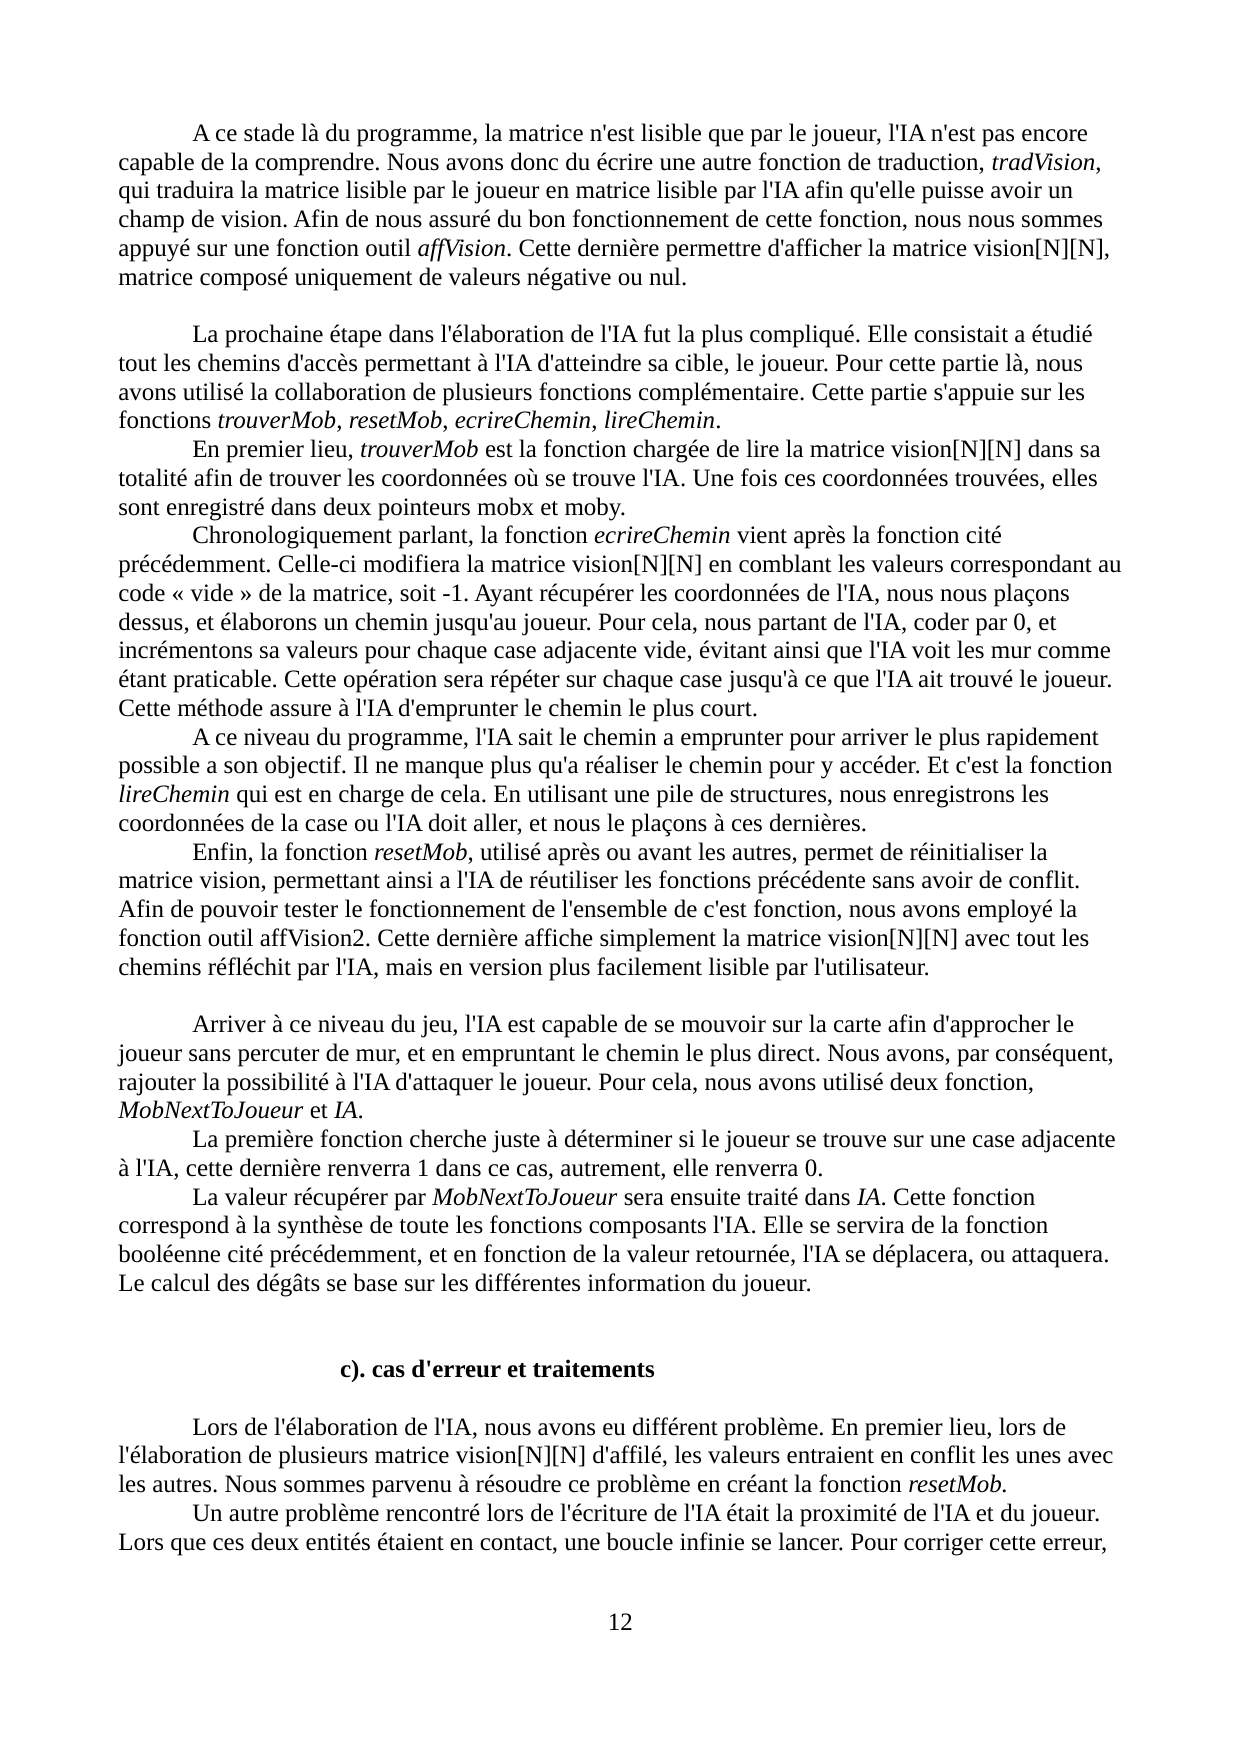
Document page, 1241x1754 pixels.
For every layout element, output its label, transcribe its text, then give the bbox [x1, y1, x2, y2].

text c). cas d'erreur et traitements [118, 1354, 1122, 1383]
text Un autre problème rencontré lors de l'écriture de l'IA était la proximité de l'IA et du joueur. Lors que ces deux entités étaient en contact, une boucle infinie se lancer. Pour corriger cette erreur, [118, 1498, 1122, 1556]
text A ce stade là du programme, la matrice n'est lisible que par le joueur, l'IA n'est pas encore capable de la comprendre. Nous avons donc du écrire une autre fonction de traduction, tradVision, qui traduira la matrice lisible par le joueur en matrice lisible par l'IA afin qu'elle puisse avoir un champ de vision. Afin de nous assuré du bon fonctionnement de cette fonction, nous nous sommes appuyé sur une fonction outil affVision. Cette dernière permettre d'afficher la matrice vision[N][N], matrice composé uniquement de valeurs négative ou nul. [118, 118, 1122, 291]
text La prochaine étape dans l'élaboration de l'IA fut la plus compliqué. Elle consistait a étudié tout les chemins d'accès permettant à l'IA d'atteindre sa cible, le joueur. Pour cette partie là, nous avons utilisé la collaboration de plusieurs fonctions complémentaire. Cette partie s'appuie sur les fonctions trouverMob, resetMob, ecrireChemin, lireChemin. En premier lieu, trouverMob est la fonction chargée de lire la matrice vision[N][N] dans sa totalité afin de trouver les coordonnées où se trouve l'IA. Une fois ces coordonnées trouvées, elles sont enregistré dans deux pointeurs mobx et moby. Chronologiquement parlant, la fonction ecrireChemin vient après la fonction cité précédemment. Celle-ci modifiera la matrice vision[N][N] en comblant les valeurs correspondant au code « vide » de la matrice, soit -1. Ayant récupérer les coordonnées de l'IA, nous nous plaçons dessus, et élaborons un chemin jusqu'au joueur. Pour cela, nous partant de l'IA, coder par 0, et incrémentons sa valeurs pour chaque case adjacente vide, évitant ainsi que l'IA voit les mur comme étant praticable. Cette opération sera répéter sur chaque case jusqu'à ce que l'IA ait trouvé le joueur. Cette méthode assure à l'IA d'emprunter le chemin le plus court. A ce niveau du programme, l'IA sait le chemin a emprunter pour arriver le plus rapidement possible a son objectif. Il ne manque plus qu'a réaliser le chemin pour y accéder. Et c'est la fonction lireChemin qui est en charge de cela. En utilisant une pile de structures, nous enregistrons les coordonnées de la case ou l'IA doit aller, et nous le plaçons à ces dernières. Enfin, la fonction resetMob, utilisé après ou avant les autres, permet de réinitialiser la matrice vision, permettant ainsi a l'IA de réutiliser les fonctions précédente sans avoir de conflit. Afin de pouvoir tester le fonctionnement de l'ensemble de c'est fonction, nous avons employé la fonction outil affVision2. Cette dernière affiche simplement la matrice vision[N][N] avec tout les chemins réfléchit par l'IA, mais en version plus facilement lisible par l'utilisateur. [118, 319, 1122, 981]
text Arriver à ce niveau du jeu, l'IA est capable de se mouvoir sur la carte afin d'approcher le joueur sans percuter de mur, et en empruntant le chemin le plus direct. Nous avons, par conséquent, rajouter la possibilité à l'IA d'attaquer le joueur. Pour cela, nous avons utilisé deux fonction, MobNextToJoueur et IA. La première fonction cherche juste à déterminer si le joueur se trouve sur une case adjacente à l'IA, cette dernière renverra 1 dans ce cas, autrement, elle renverra 0. La valeur récupérer par MobNextToJoueur sera ensuite traité dans IA. Cette fonction correspond à la synthèse de toute les fonctions composants l'IA. Elle se servira de la fonction booléenne cité précédemment, et en fonction de la valeur retournée, l'IA se déplacera, ou attaquera. Le calcul des dégâts se base sur les différentes information du joueur. [118, 1009, 1122, 1297]
text Lors de l'élaboration de l'IA, nous avons eu différent problème. En premier lieu, lors de l'élaboration de plusieurs matrice vision[N][N] d'affilé, les valeurs entraient en conflit les unes avec les autres. Nous sommes parvenu à résoudre ce problème en créant la fonction resetMob. [118, 1412, 1122, 1498]
